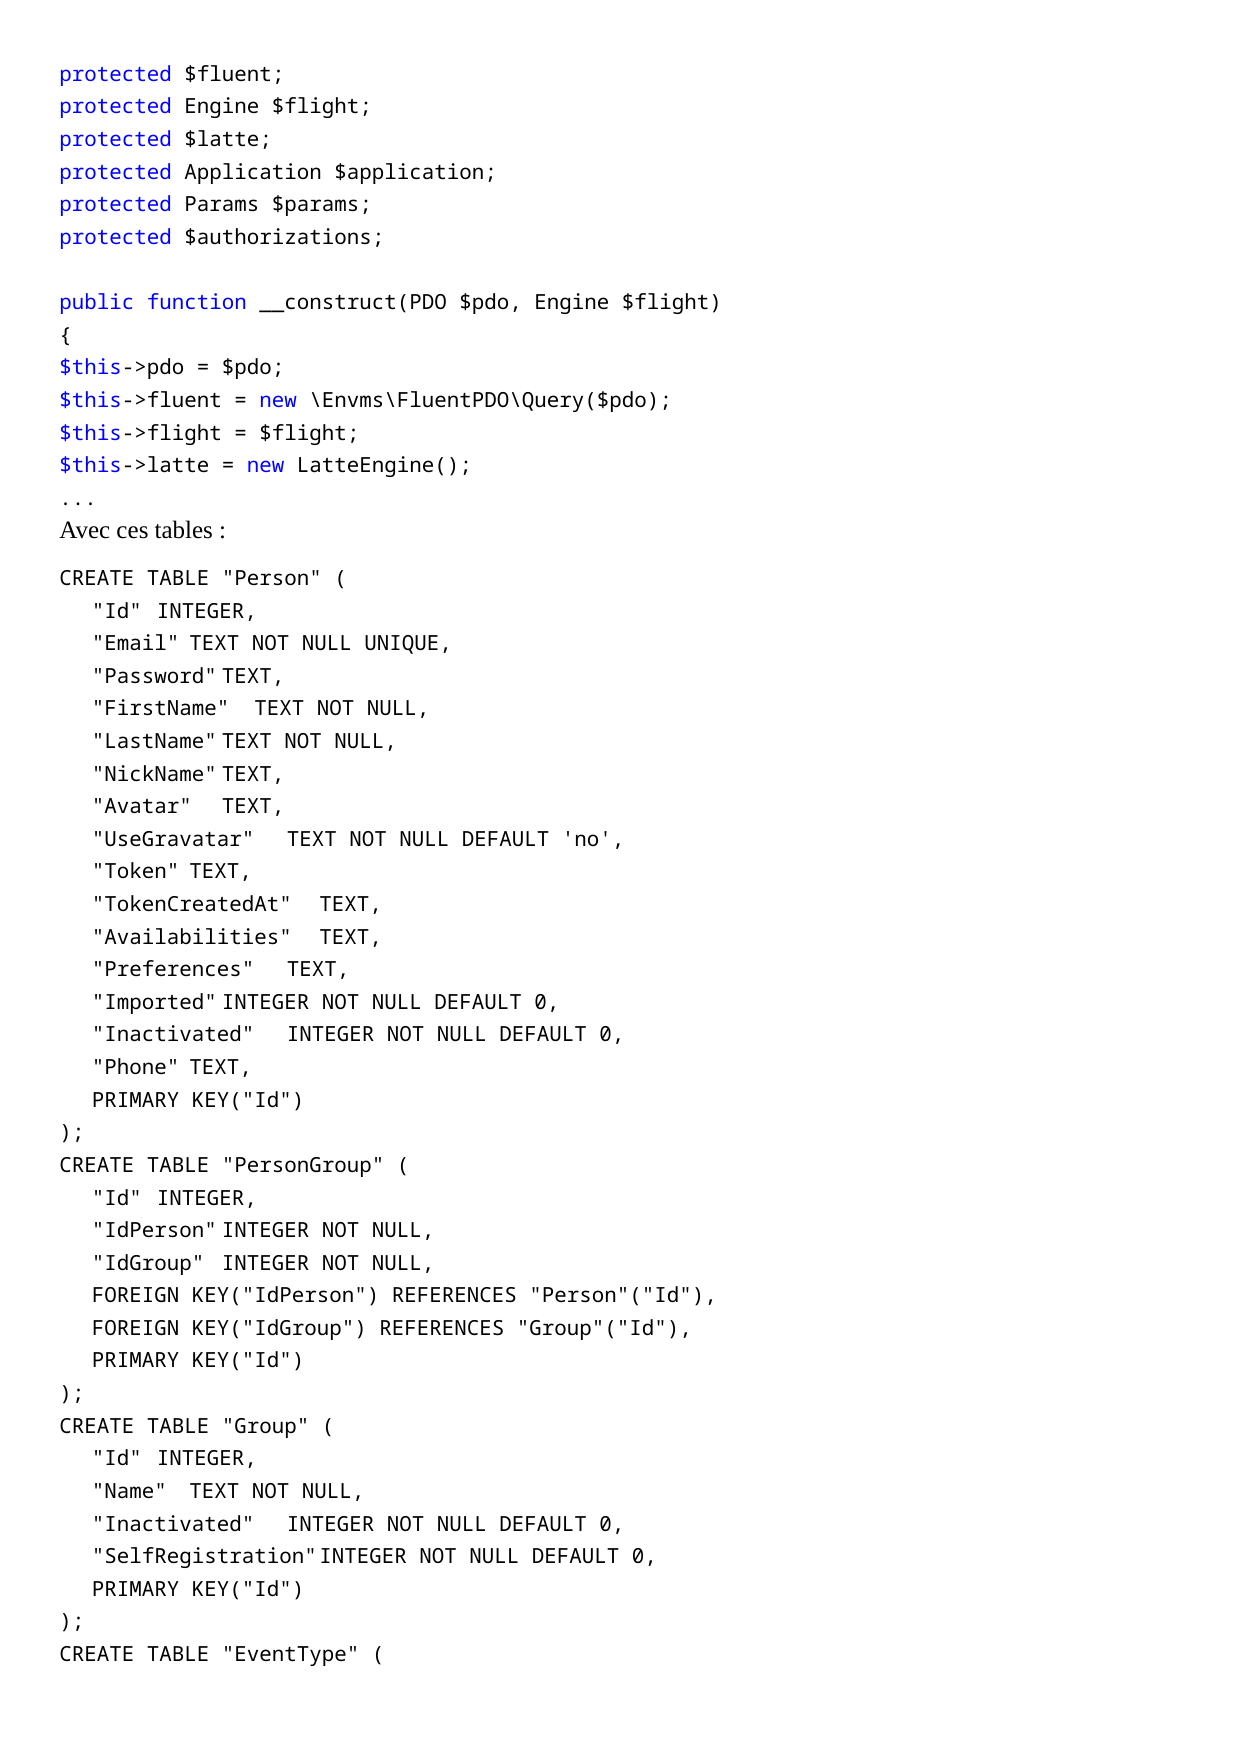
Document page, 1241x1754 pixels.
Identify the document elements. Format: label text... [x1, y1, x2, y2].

text "TokenCreatedAt" TEXT, [59, 889, 1181, 918]
text { [59, 320, 1181, 348]
text "Imported" INTEGER NOT NULL DEFAULT 0, [59, 987, 1181, 1015]
text ); [59, 1117, 1181, 1146]
text "Email" TEXT NOT NULL UNIQUE, [59, 628, 1181, 657]
text PRIMARY KEY("Id") [59, 1346, 1181, 1374]
text CREATE TABLE "Person" ( [59, 563, 1181, 592]
text Avec ces tables : [59, 516, 1181, 544]
text "UseGravatar" TEXT NOT NULL DEFAULT 'no', [59, 824, 1181, 852]
text "Phone" TEXT, [59, 1052, 1181, 1081]
text "IdGroup" INTEGER NOT NULL, [59, 1248, 1181, 1276]
text ... [59, 483, 1181, 511]
text PRIMARY KEY("Id") [59, 1574, 1181, 1602]
text CREATE TABLE "PersonGroup" ( [59, 1150, 1181, 1178]
text "Availabilities" TEXT, [59, 922, 1181, 950]
text FOREIGN KEY("IdGroup") REFERENCES "Group"("Id"), [59, 1313, 1181, 1341]
text protected $fluent; [59, 59, 1181, 87]
text "IdPerson" INTEGER NOT NULL, [59, 1215, 1181, 1244]
text "Id" INTEGER, [59, 1443, 1181, 1472]
text protected $authorizations; [59, 222, 1181, 251]
text "Id" INTEGER, [59, 596, 1181, 624]
text protected Application $application; [59, 157, 1181, 185]
text PRIMARY KEY("Id") [59, 1085, 1181, 1113]
text protected $latte; [59, 124, 1181, 153]
text "FirstName" TEXT NOT NULL, [59, 693, 1181, 722]
text protected Params $params; [59, 189, 1181, 218]
text ); [59, 1606, 1181, 1635]
text "Name" TEXT NOT NULL, [59, 1476, 1181, 1504]
text "Token" TEXT, [59, 857, 1181, 885]
text FOREIGN KEY("IdPerson") REFERENCES "Person"("Id"), [59, 1280, 1181, 1309]
text $this->flight = $flight; [59, 418, 1181, 446]
text "Preferences" TEXT, [59, 954, 1181, 983]
text "Inactivated" INTEGER NOT NULL DEFAULT 0, [59, 1019, 1181, 1048]
text "Avatar" TEXT, [59, 791, 1181, 820]
text $this->latte = new LatteEngine(); [59, 450, 1181, 479]
text "LastName" TEXT NOT NULL, [59, 726, 1181, 754]
text CREATE TABLE "Group" ( [59, 1411, 1181, 1439]
text ); [59, 1378, 1181, 1407]
text $this->fluent = new \Envms\FluentPDO\Query($pdo); [59, 385, 1181, 413]
text "Inactivated" INTEGER NOT NULL DEFAULT 0, [59, 1509, 1181, 1537]
text "SelfRegistration" INTEGER NOT NULL DEFAULT 0, [59, 1541, 1181, 1570]
text "Password" TEXT, [59, 661, 1181, 689]
text "Id" INTEGER, [59, 1183, 1181, 1211]
text "NickName" TEXT, [59, 759, 1181, 787]
text $this->pdo = $pdo; [59, 352, 1181, 381]
text public function __construct(PDO $pdo, Engine $flight) [59, 287, 1181, 316]
text CREATE TABLE "EventType" ( [59, 1639, 1181, 1667]
text protected Engine $flight; [59, 92, 1181, 120]
